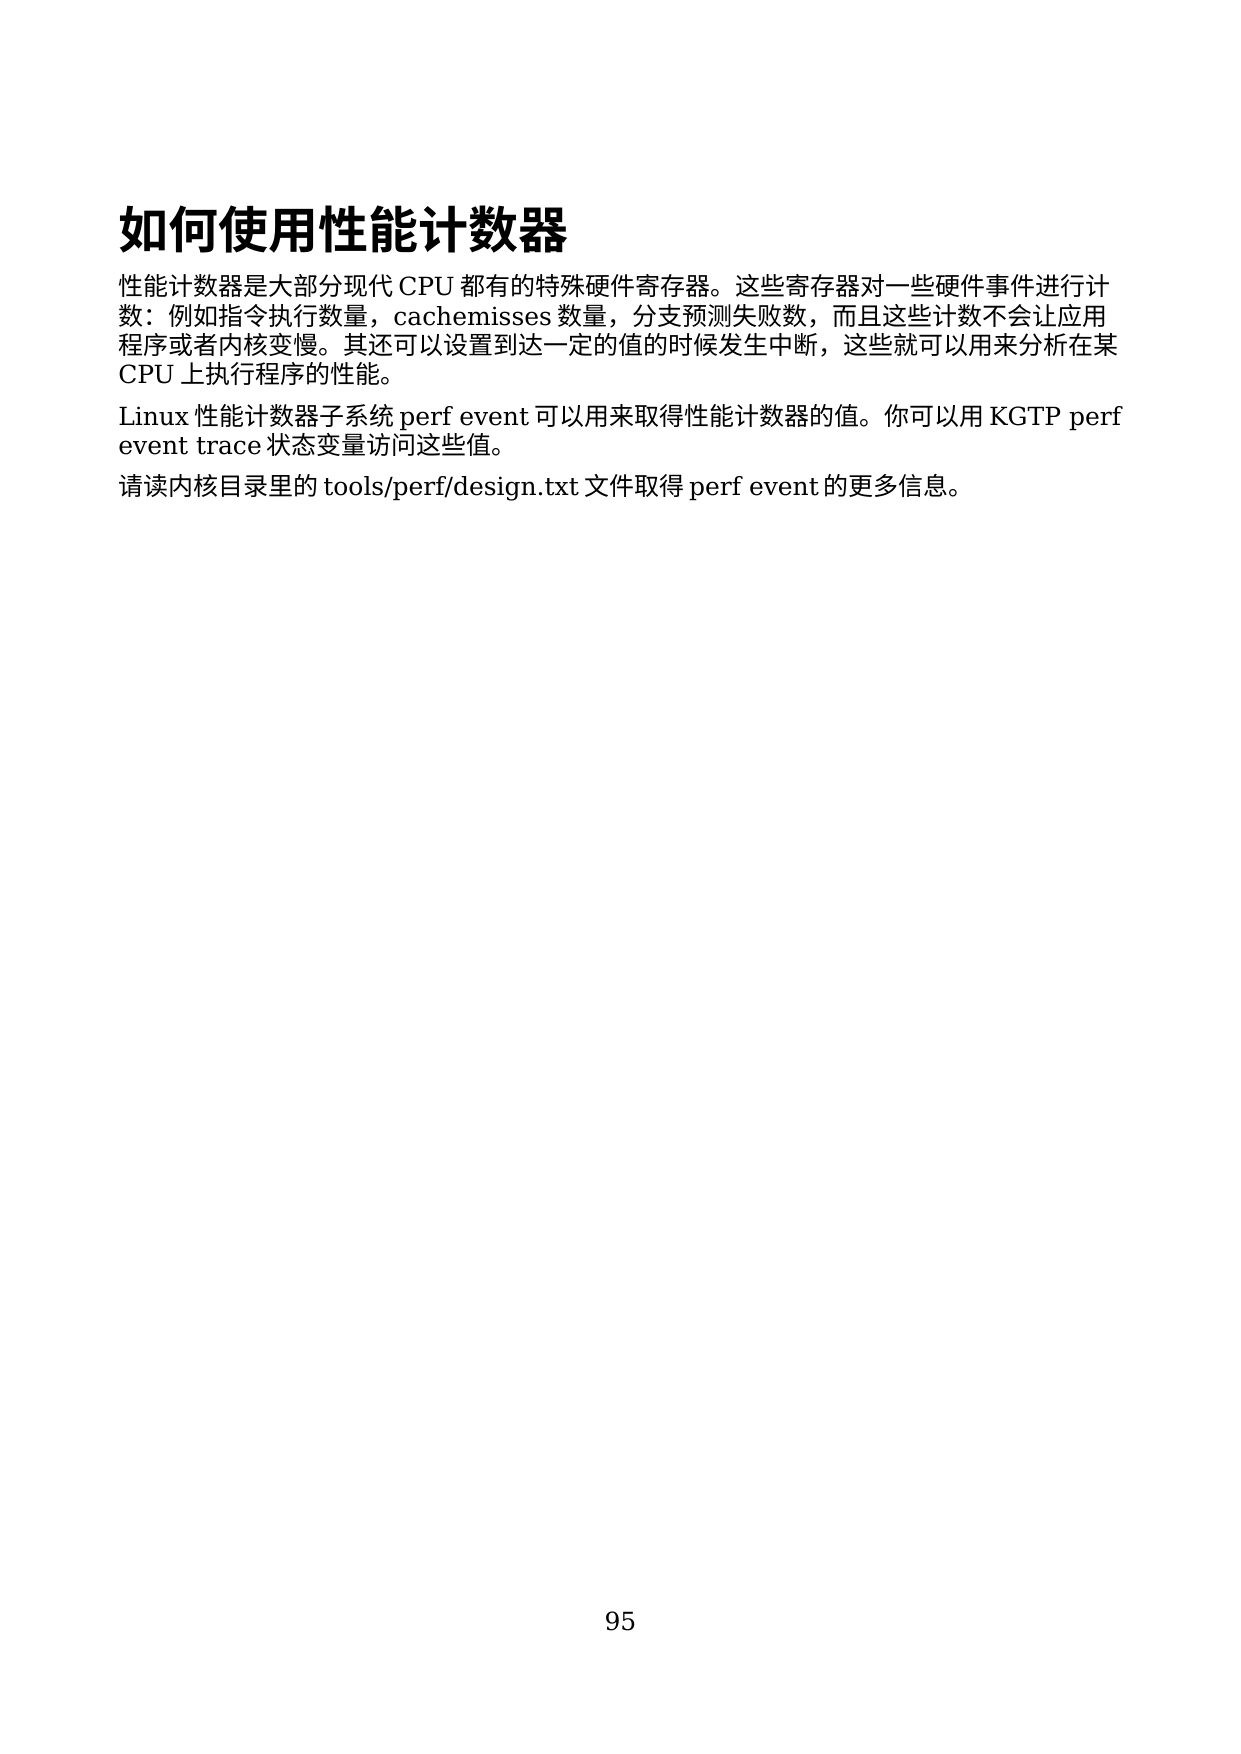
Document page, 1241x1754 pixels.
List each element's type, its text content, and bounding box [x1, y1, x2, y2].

text 性能计数器是大部分现代CPU都有的特殊硬件寄存器。这些寄存器对一些硬件事件进行计数：例如指令执行数量，cachemisses数量，分支预测失败数，而且这些计数不会让应用程序或者内核变慢。其还可以设置到达一定的值的时候发生中断，这些就可以用来分析在某CPU上执行程序的性能。 [118, 272, 1122, 389]
text Linux性能计数器子系统perf event可以用来取得性能计数器的值。你可以用KGTP perf event trace状态变量访问这些值。 [118, 402, 1122, 460]
text 请读内核目录里的tools/perf/design.txt文件取得perf event的更多信息。 [118, 472, 1122, 502]
subtitle 如何使用性能计数器 [118, 202, 1122, 260]
